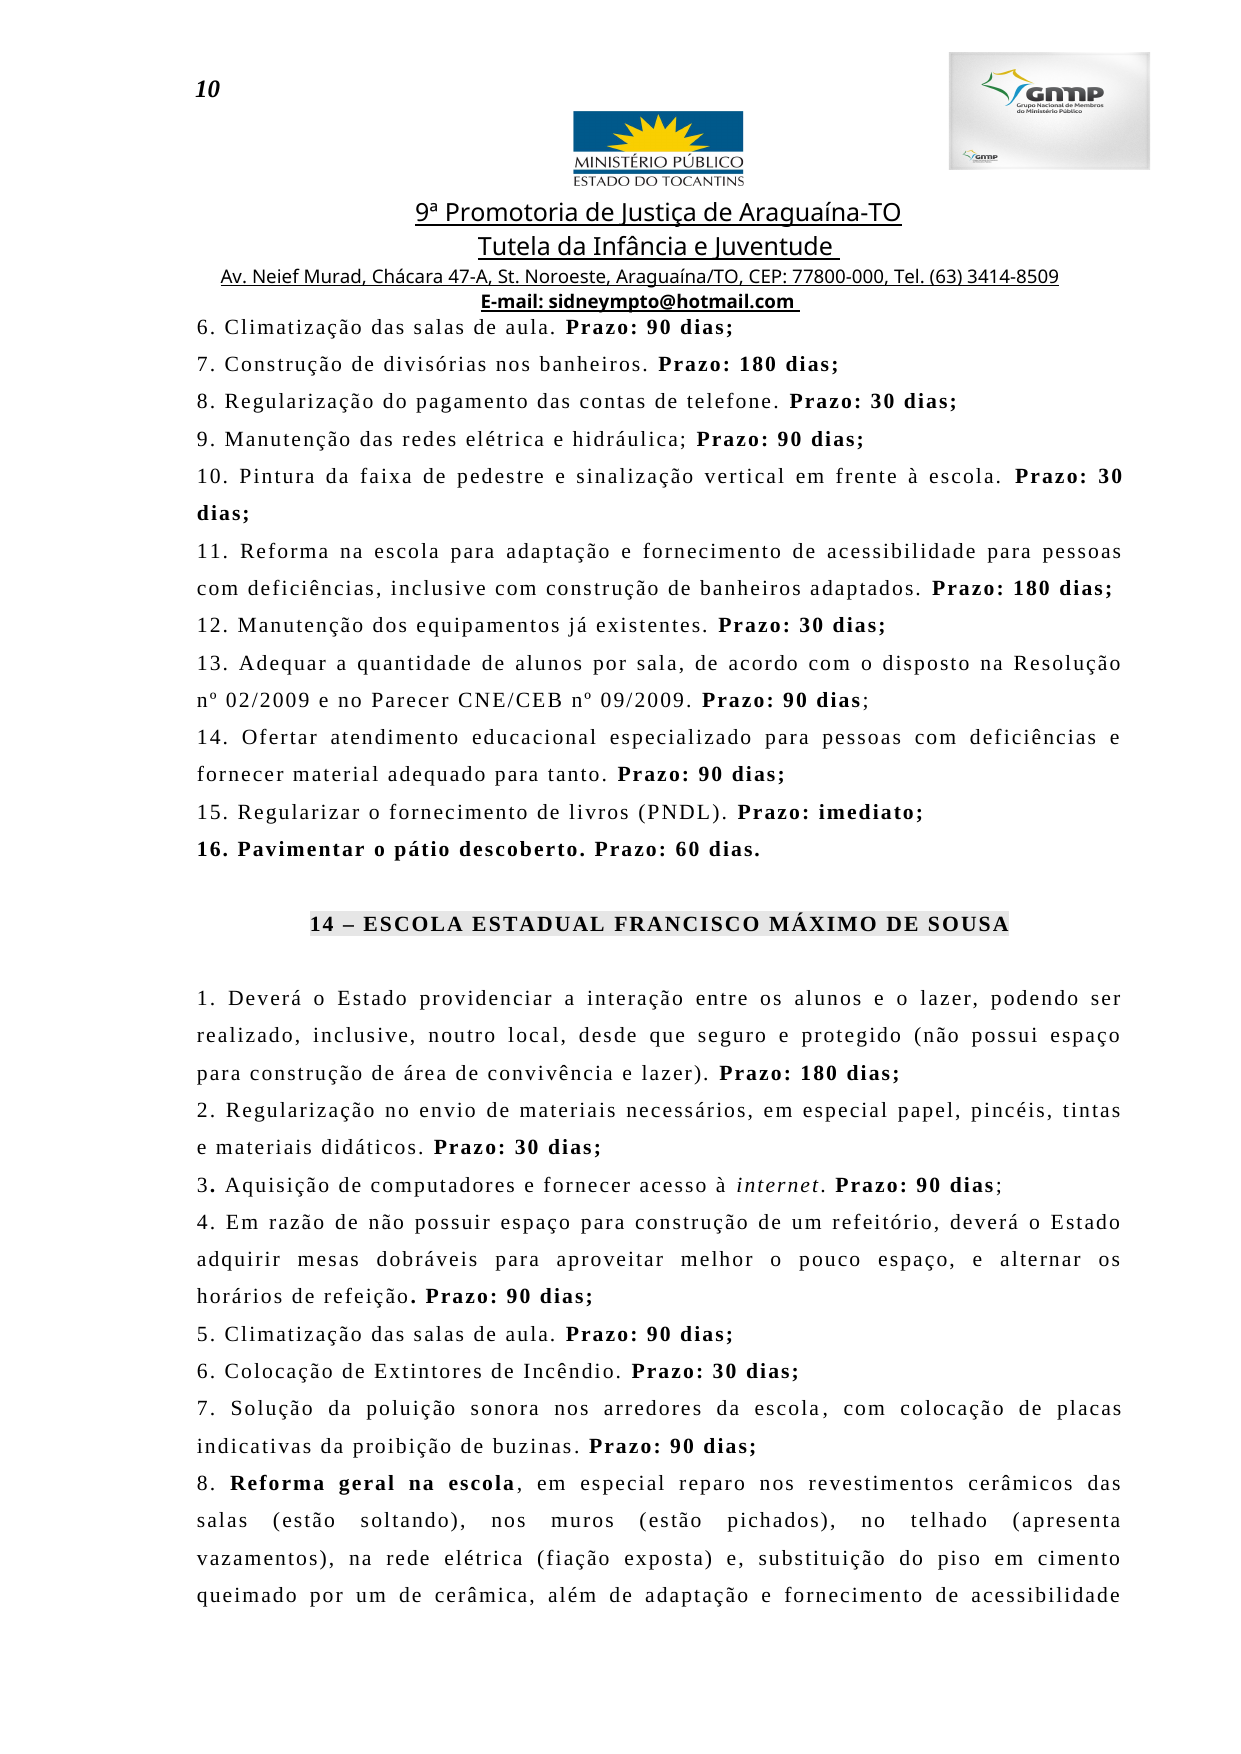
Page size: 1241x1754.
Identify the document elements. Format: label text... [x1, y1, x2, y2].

text 15. Regularizar o fornecimento de livros (PNDL). Prazo: imediato; [197, 799, 1122, 824]
text 6. Climatização das salas de aula. Prazo: 90 dias; [197, 314, 1122, 339]
text 1. Deverá o Estado providenciar a interação entre os alunos e o lazer, podendo ser realizado, inclusive, noutro local, desde que seguro e protegido (não possui espaço para construção de área de convivência e lazer). Prazo: 180 dias; [197, 985, 1122, 1085]
text 14. Ofertar atendimento educacional especializado para pessoas com deficiências e fornecer material adequado para tanto. Prazo: 90 dias; [197, 724, 1122, 786]
text 3. Aquisição de computadores e fornecer acesso à internet. Prazo: 90 dias; [197, 1172, 1122, 1197]
picture [573, 111, 744, 186]
text 5. Climatização das salas de aula. Prazo: 90 dias; [197, 1321, 1122, 1346]
text 9. Manutenção das redes elétrica e hidráulica; Prazo: 90 dias; [197, 426, 1122, 451]
picture [948, 52, 1150, 170]
text 12. Manutenção dos equipamentos já existentes. Prazo: 30 dias; [197, 612, 1122, 637]
text 7. Solução da poluição sonora nos arredores da escola, com colocação de placas indicativas da proibição de buzinas. Prazo: 90 dias; [197, 1396, 1122, 1458]
text 8. Reforma geral na escola, em especial reparo nos revestimentos cerâmicos das salas (estão soltando), nos muros (estão pichados), no telhado (apresenta vazamentos), na rede elétrica (fiação exposta) e, substituição do piso em cimento queimado por um de cerâmica, além de adaptação e fornecimento de acessibilidade [197, 1470, 1122, 1607]
text 16. Pavimentar o pátio descoberto. Prazo: 60 dias. [197, 836, 1122, 861]
text 11. Reforma na escola para adaptação e fornecimento de acessibilidade para pessoas com deficiências, inclusive com construção de banheiros adaptados. Prazo: 180 dias; [197, 538, 1122, 600]
text 2. Regularização no envio de materiais necessários, em especial papel, pincéis, tintas e materiais didáticos. Prazo: 30 dias; [197, 1097, 1122, 1159]
text 4. Em razão de não possuir espaço para construção de um refeitório, deverá o Estado adquirir mesas dobráveis para aproveitar melhor o pouco espaço, e alternar os horários de refeição. Prazo: 90 dias; [197, 1209, 1122, 1308]
text 6. Colocação de Extintores de Incêndio. Prazo: 30 dias; [197, 1358, 1122, 1383]
text 14 – ESCOLA ESTADUAL FRANCISCO MÁXIMO DE SOUSA [197, 911, 1122, 936]
text 10. Pintura da faixa de pedestre e sinalização vertical em frente à escola. Prazo: 30 dias; [197, 463, 1122, 525]
text 8. Regularização do pagamento das contas de telefone. Prazo: 30 dias; [197, 389, 1122, 413]
text 13. Adequar a quantidade de alunos por sala, de acordo com o disposto na Resolução nº 02/2009 e no Parecer CNE/CEB nº 09/2009. Prazo: 90 dias; [197, 650, 1122, 712]
text 7. Construção de divisórias nos banheiros. Prazo: 180 dias; [197, 351, 1122, 376]
